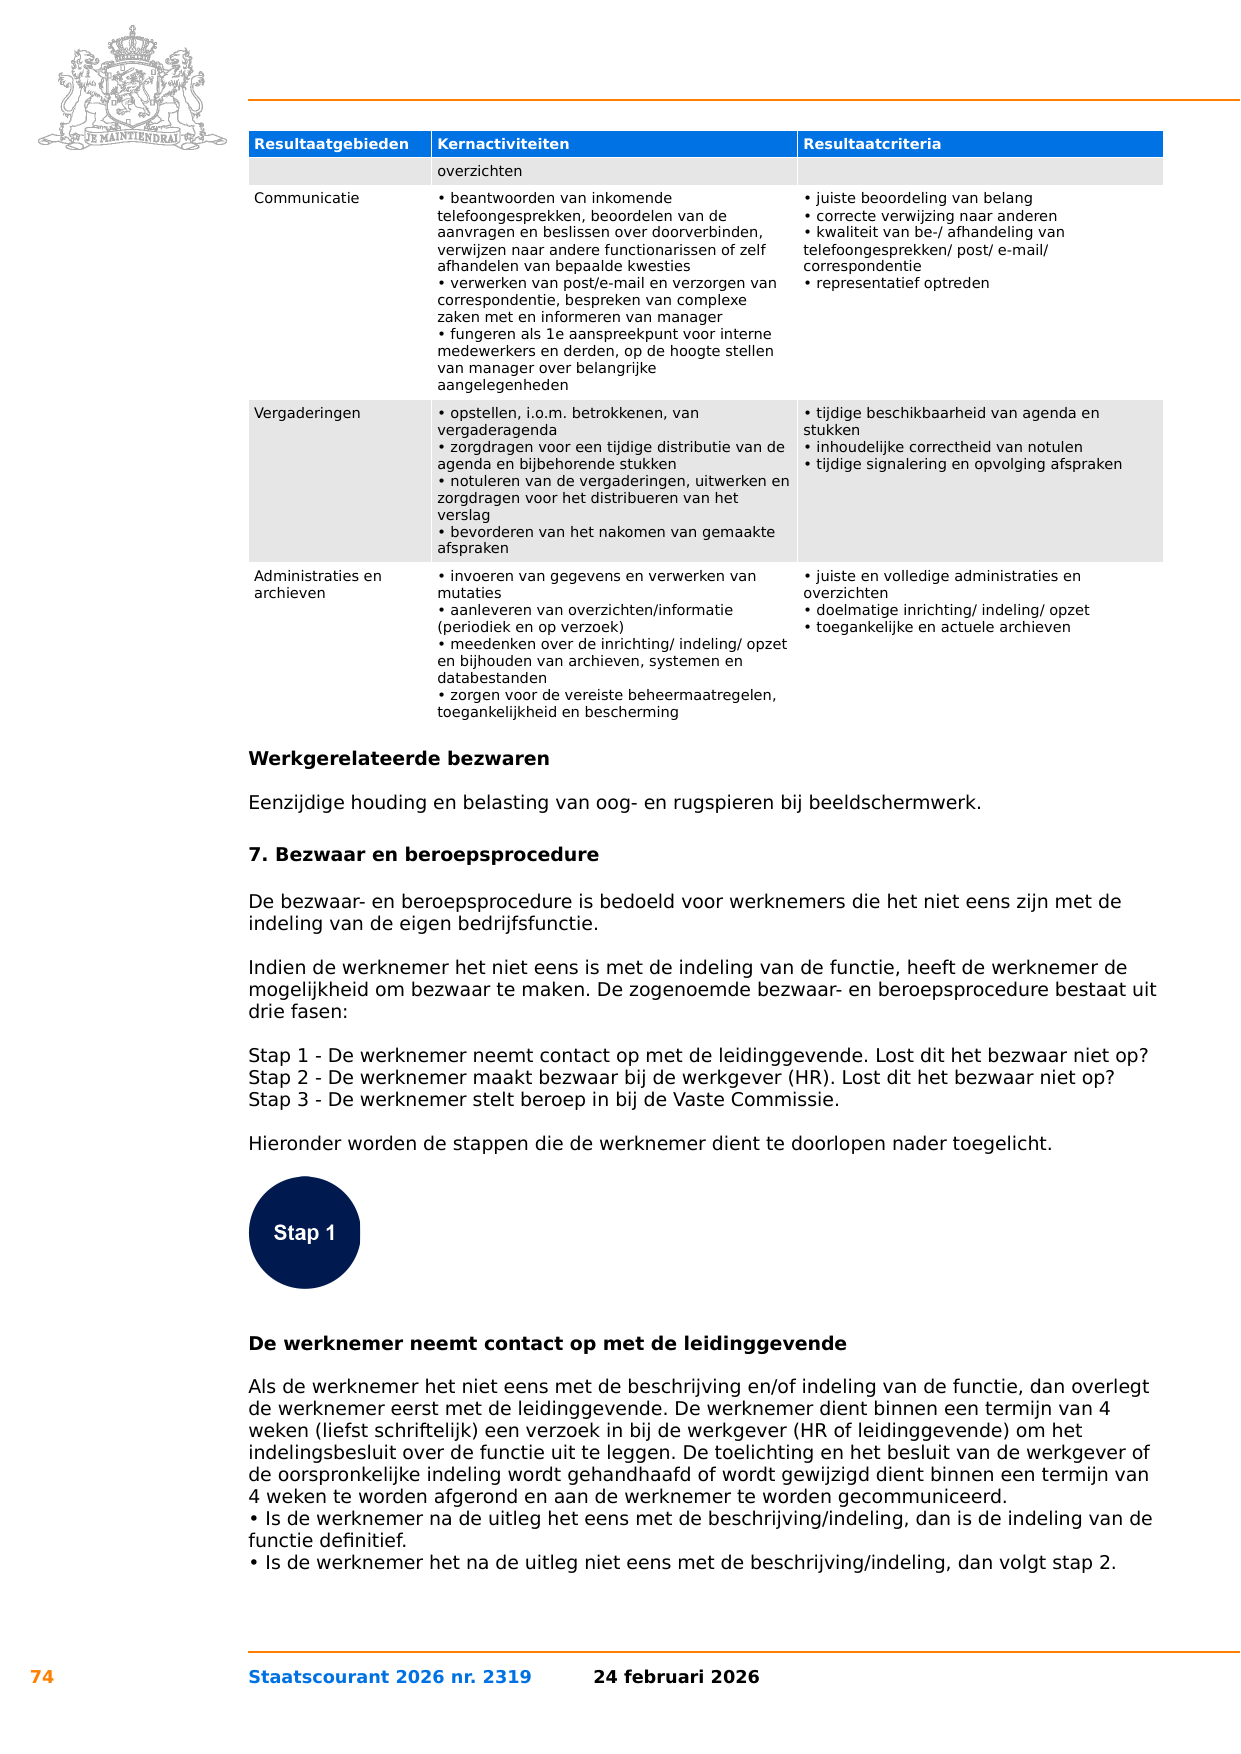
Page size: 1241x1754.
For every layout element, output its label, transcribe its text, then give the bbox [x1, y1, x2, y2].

table_header Resultaatcriteria [798, 131, 1163, 157]
table_cell • invoeren van gegevens en verwerken van mutaties • aanleveren van overzichten/informatie (periodiek en op verzoek) • meedenken over de inrichting/ indeling/ opzet en bijhouden van archieven, systemen en databestanden • zorgen voor de vereiste beheermaatregelen, toegankelijkheid en bescherming [432, 563, 797, 725]
table_cell • juiste en volledige administraties en overzichten • doelmatige inrichting/ indeling/ opzet • toegankelijke en actuele archieven [798, 563, 1163, 725]
picture [38, 25, 227, 150]
picture [248, 1176, 361, 1289]
table_cell Vergaderingen [249, 400, 431, 562]
text Hieronder worden de stappen die de werknemer dient te doorlopen nader toegelicht. [248, 1132, 1163, 1154]
table_header Resultaatgebieden [249, 131, 431, 157]
text Stap 2 - De werknemer maakt bezwaar bij de werkgever (HR). Lost dit het bezwaar niet op? [248, 1067, 1163, 1089]
text Eenzijdige houding en belasting van oog- en rugspieren bij beeldschermwerk. [248, 792, 1163, 814]
subtitle Werkgerelateerde bezwaren [248, 748, 1163, 770]
table_cell • opstellen, i.o.m. betrokkenen, van vergaderagenda • zorgdragen voor een tijdige distributie van de agenda en bijbehorende stukken • notuleren van de vergaderingen, uitwerken en zorgdragen voor het distribueren van het verslag • bevorderen van het nakomen van gemaakte afspraken [432, 400, 797, 562]
table_cell [249, 158, 431, 185]
text • Is de werknemer het na de uitleg niet eens met de beschrijving/indeling, dan volgt stap 2. [248, 1552, 1163, 1574]
text Stap 3 - De werknemer stelt beroep in bij de Vaste Commissie. [248, 1089, 1163, 1111]
table_cell Communicatie [249, 186, 431, 399]
table_cell Administraties en archieven [249, 563, 431, 725]
table_cell overzichten [432, 158, 797, 185]
table_header Kernactiviteiten [432, 131, 797, 157]
text • Is de werknemer na de uitleg het eens met de beschrijving/indeling, dan is de indeling van de functie definitief. [248, 1508, 1163, 1552]
text Stap 1 - De werknemer neemt contact op met de leidinggevende. Lost dit het bezwaar niet op? [248, 1045, 1163, 1067]
table_cell • beantwoorden van inkomende telefoongesprekken, beoordelen van de aanvragen en beslissen over doorverbinden, verwijzen naar andere functionarissen of zelf afhandelen van bepaalde kwesties • verwerken van post/e-mail en verzorgen van correspondentie, bespreken van complexe zaken met en informeren van manager • fungeren als 1e aanspreekpunt voor interne medewerkers en derden, op de hoogte stellen van manager over belangrijke aangelegenheden [432, 186, 797, 399]
table_cell [798, 158, 1163, 185]
subtitle De werknemer neemt contact op met de leidinggevende [248, 1332, 1163, 1354]
table_cell • tijdige beschikbaarheid van agenda en stukken • inhoudelijke correctheid van notulen • tijdige signalering en opvolging afspraken [798, 400, 1163, 562]
text Als de werknemer het niet eens met de beschrijving en/of indeling van de functie, dan overlegt de werknemer eerst met de leidinggevende. De werknemer dient binnen een termijn van 4 weken (liefst schriftelijk) een verzoek in bij de werkgever (HR of leidinggevende) om het indelingsbesluit over de functie uit te leggen. De toelichting en het besluit van de werkgever of de oorspronkelijke indeling wordt gehandhaafd of wordt gewijzigd dient binnen een termijn van 4 weken te worden afgerond en aan de werknemer te worden gecommuniceerd. [248, 1376, 1163, 1508]
text Indien de werknemer het niet eens is met de indeling van de functie, heeft de werknemer de mogelijkheid om bezwaar te maken. De zogenoemde bezwaar- en beroepsprocedure bestaat uit drie fasen: [248, 957, 1163, 1023]
text De bezwaar- en beroepsprocedure is bedoeld voor werknemers die het niet eens zijn met de indeling van de eigen bedrijfsfunctie. [248, 891, 1163, 935]
table_cell • juiste beoordeling van belang • correcte verwijzing naar anderen • kwaliteit van be-/ afhandeling van telefoongesprekken/ post/ e-mail/ correspondentie • representatief optreden [798, 186, 1163, 399]
subtitle 7. Bezwaar en beroepsprocedure [248, 844, 1163, 866]
